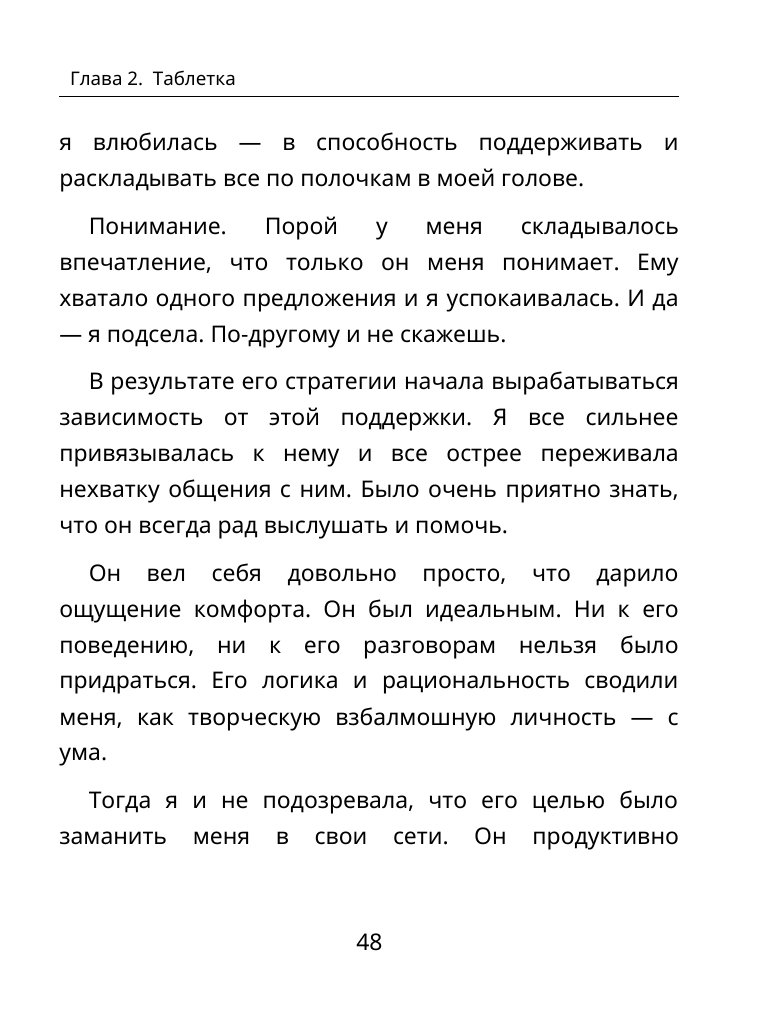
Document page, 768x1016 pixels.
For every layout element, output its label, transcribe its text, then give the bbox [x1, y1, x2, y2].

text Тогда я и не подозревала, что его целью было заманить меня в свои сети. Он продуктивно [59, 784, 679, 851]
text я влюбилась — в способность поддерживать и раскладывать все по полочкам в моей голове. [59, 126, 679, 193]
text В результате его стратегии начала вырабатываться зависимость от этой поддержки. Я все сильнее привязывалась к нему и все острее переживала нехватку общения с ним. Было очень приятно знать, что он всегда рад выслушать и помочь. [59, 365, 679, 540]
text Понимание. Порой у меня складывалось впечатление, что только он меня понимает. Ему хватало одного предложения и я успокаивалась. И да — я подсела. По-другому и не скажешь. [59, 210, 679, 349]
text Он вел себя довольно просто, что дарило ощущение комфорта. Он был идеальным. Ни к его поведению, ни к его разговорам нельзя было придраться. Его логика и рациональность сводили меня, как творческую взбалмошную личность — с ума. [59, 557, 679, 768]
